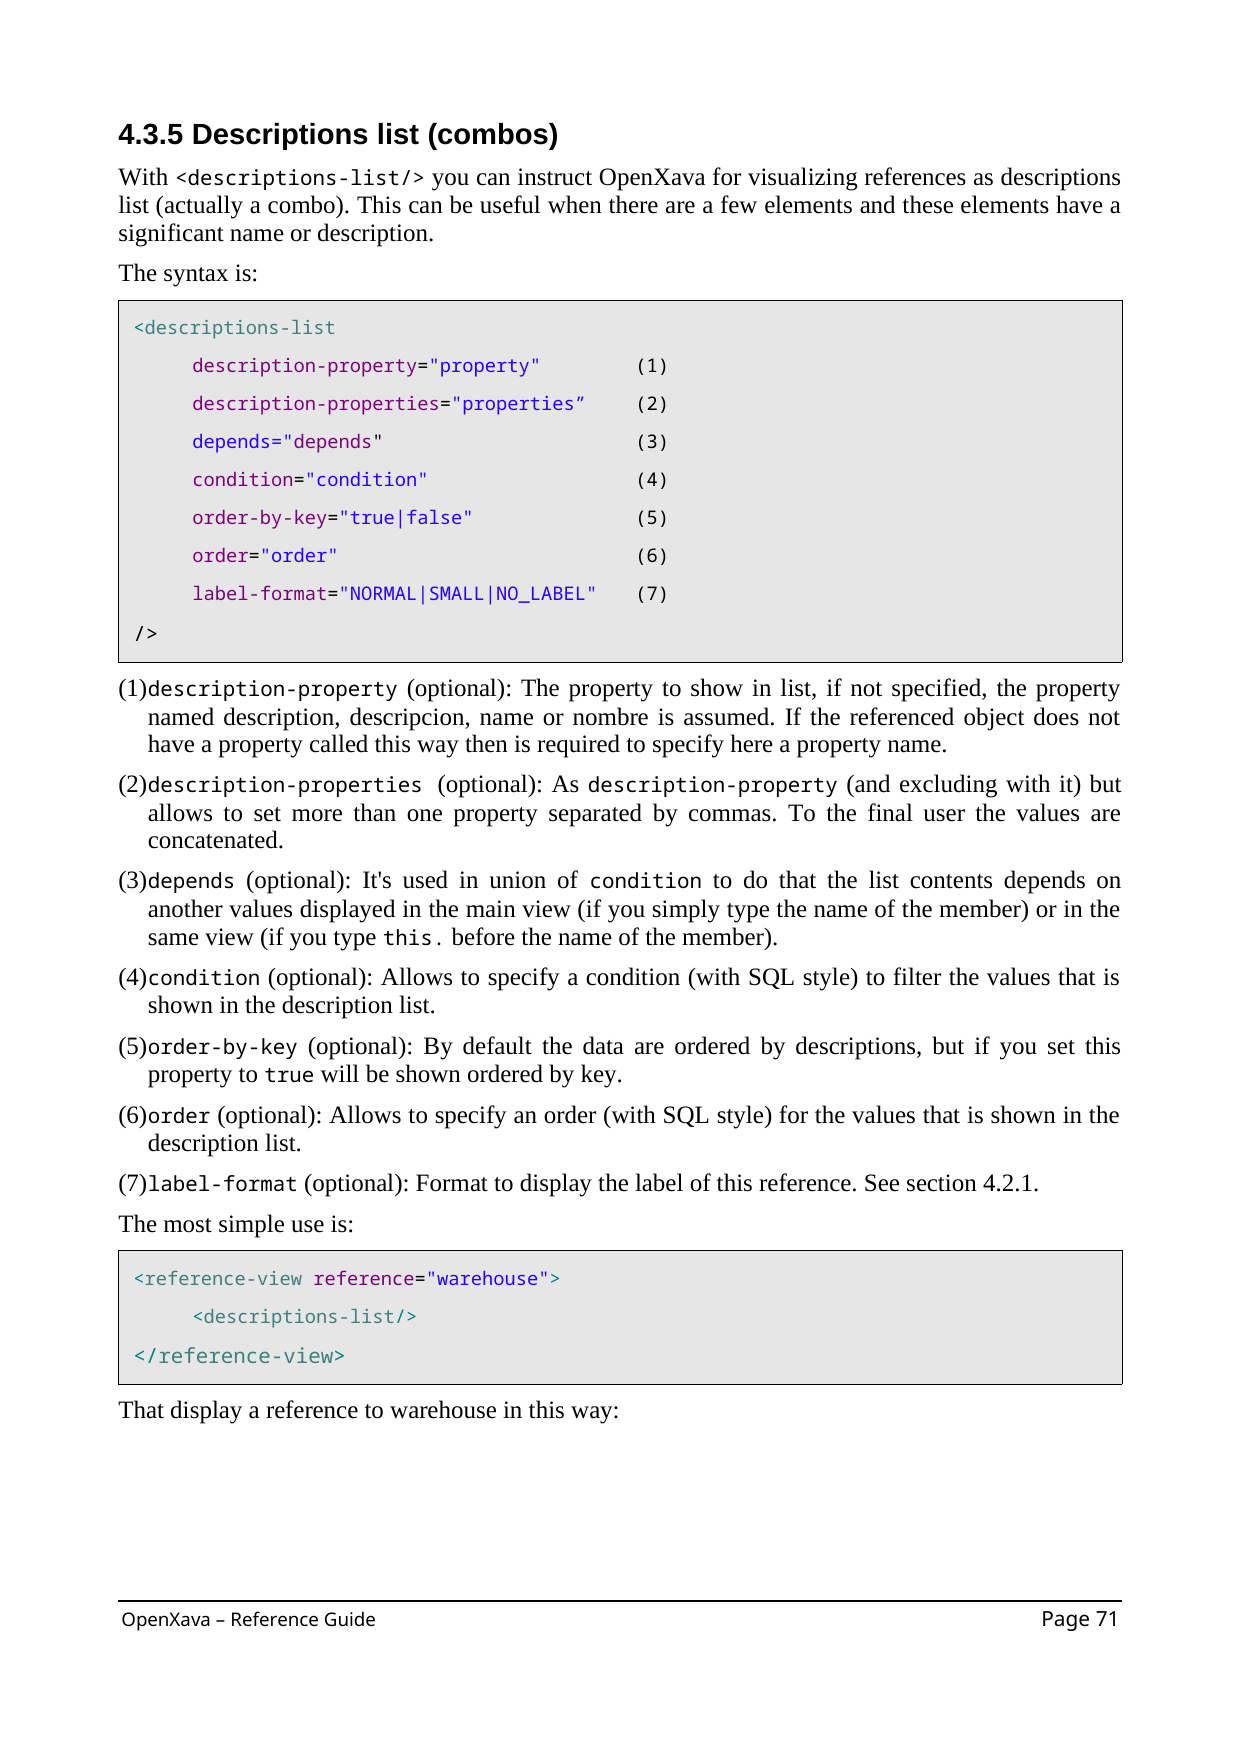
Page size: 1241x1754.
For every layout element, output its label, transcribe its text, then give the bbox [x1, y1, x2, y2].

text The syntax is: [118, 259, 1122, 287]
list description-properties (optional): As description-property (and excluding with it) but allows to set more than one property separated by commas. To the final user the values are concatenated. [118, 771, 1122, 854]
text description-properties="properties” (2) [119, 376, 1122, 414]
list condition (optional): Allows to specify a condition (with SQL style) to filter the values that is shown in the description list. [118, 963, 1122, 1019]
list label-format (optional): Format to display the label of this reference. See section 4.2.1. [118, 1169, 1122, 1197]
text That display a reference to warehouse in this way: [118, 1397, 1122, 1424]
text <descriptions-list [119, 301, 1122, 338]
text <descriptions-list/> [119, 1288, 1122, 1326]
text <reference-view reference="warehouse"> [119, 1251, 1122, 1288]
list order (optional): Allows to specify an order (with SQL style) for the values that is shown in the description list. [118, 1101, 1122, 1157]
subtitle Descriptions list (combos) [118, 118, 1122, 151]
text /> [119, 604, 1122, 662]
text </reference-view> [119, 1326, 1122, 1384]
list depends (optional): It's used in union of condition to do that the list contents depends on another values displayed in the main view (if you simply type the name of the member) or in the same view (if you type this. before the name of the member). [118, 867, 1122, 951]
text depends="depends" (3) [119, 414, 1122, 452]
text condition="condition" (4) [119, 452, 1122, 490]
list description-property (optional): The property to show in list, if not specified, the property named description, descripcion, name or nombre is assumed. If the referenced object does not have a property called this way then is required to specify here a property name. [118, 674, 1122, 758]
list order-by-key (optional): By default the data are ordered by descriptions, but if you set this property to true will be shown ordered by key. [118, 1032, 1122, 1088]
text label-format="NORMAL|SMALL|NO_LABEL" (7) [119, 566, 1122, 604]
text order="order" (6) [119, 528, 1122, 566]
text The most simple use is: [118, 1210, 1122, 1238]
text description-property="property" (1) [119, 338, 1122, 376]
text With <descriptions-list/> you can instruct OpenXava for visualizing references as descriptions list (actually a combo). This can be useful when there are a few elements and these elements have a significant name or description. [118, 163, 1122, 247]
text order-by-key="true|false" (5) [119, 490, 1122, 528]
